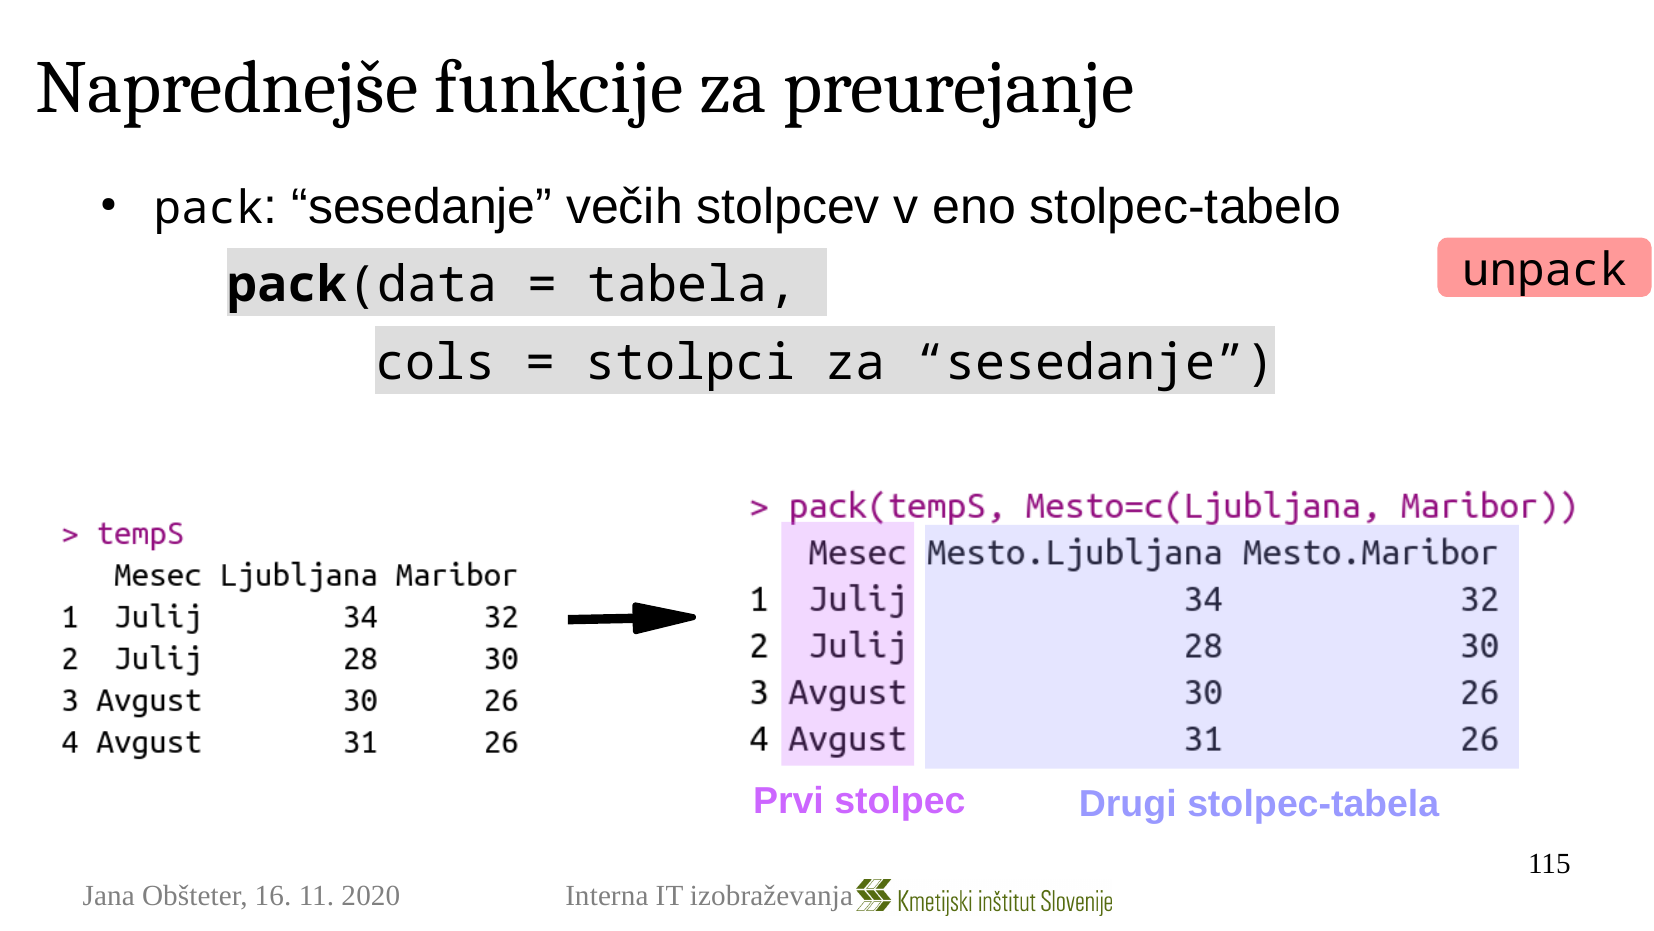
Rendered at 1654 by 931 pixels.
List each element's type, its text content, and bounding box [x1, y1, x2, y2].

text_box [781, 521, 915, 766]
text_box Drugi stolpec-tabela [1064, 775, 1491, 832]
list pack: “sesedanje” večih stolpcev v eno stolpec-tabelo pack(data = tabela, cols = stolpci za “sesedanje”) [82, 165, 1642, 827]
title Naprednejše funkcije za preurejanje [35, 21, 1524, 154]
picture [738, 470, 1611, 772]
text_box unpack [1437, 237, 1652, 297]
text_box Prvi stolpec [738, 771, 983, 829]
picture [55, 510, 534, 768]
picture [856, 879, 1112, 916]
text_box [925, 524, 1519, 769]
